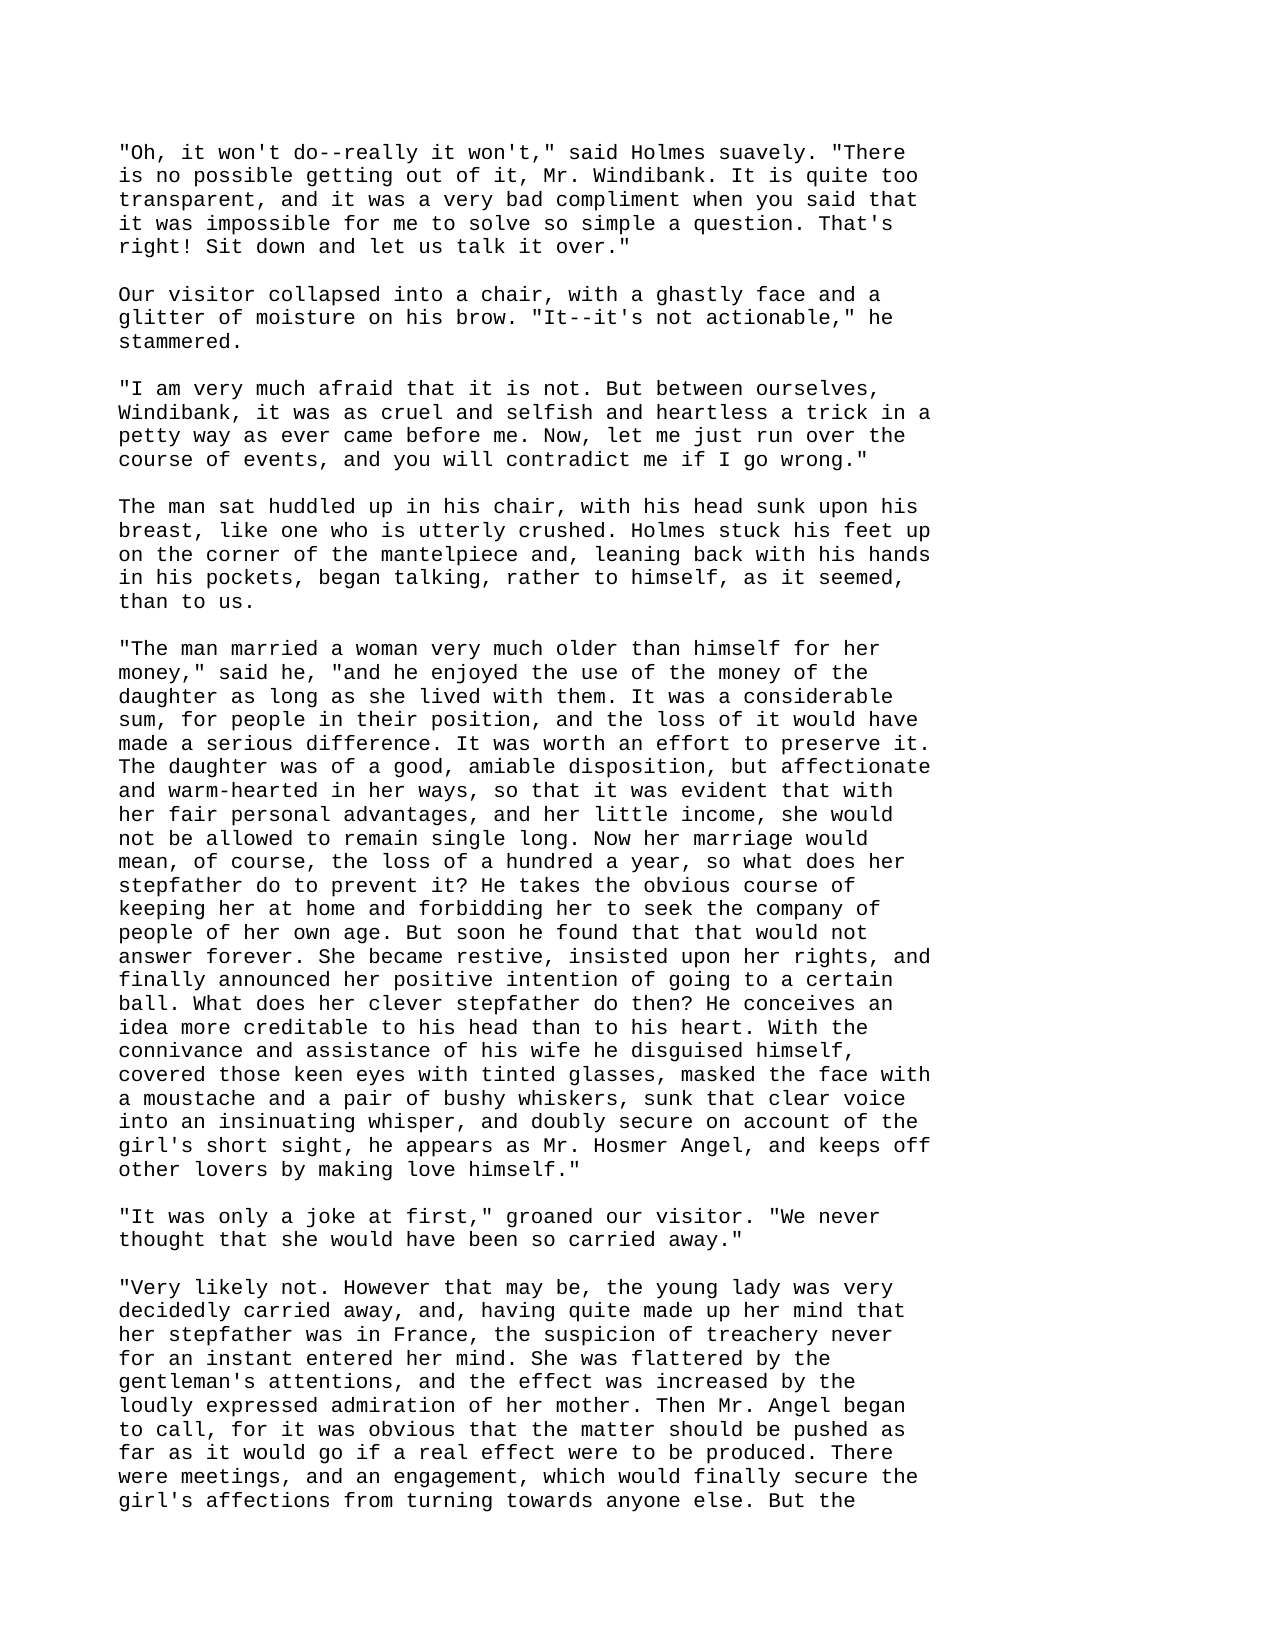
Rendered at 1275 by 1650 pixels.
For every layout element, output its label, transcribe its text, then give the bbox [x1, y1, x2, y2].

text "It was only a joke at first," groaned our visitor. "We never [118, 1206, 1157, 1229]
text "Very likely not. However that may be, the young lady was very [118, 1277, 1157, 1300]
text glitter of moisture on his brow. "It--it's not actionable," he [118, 307, 1157, 331]
text her stepfather was in France, the suspicion of treachery never [118, 1324, 1157, 1348]
text not be allowed to remain single long. Now her marriage would [118, 827, 1157, 851]
text other lovers by making love himself." [118, 1158, 1157, 1182]
text is no possible getting out of it, Mr. Windibank. It is quite too [118, 165, 1157, 189]
text Windibank, it was as cruel and selfish and heartless a trick in a [118, 402, 1157, 426]
text stepfather do to prevent it? He takes the obvious course of [118, 875, 1157, 898]
text people of her own age. But soon he found that that would not [118, 922, 1157, 946]
text her fair personal advantages, and her little income, she would [118, 804, 1157, 827]
text far as it would go if a real effect were to be produced. There [118, 1442, 1157, 1466]
text a moustache and a pair of bushy whiskers, sunk that clear voice [118, 1088, 1157, 1111]
text ball. What does her clever stepfather do then? He conceives an [118, 993, 1157, 1017]
text girl's short sight, he appears as Mr. Hosmer Angel, and keeps off [118, 1135, 1157, 1158]
text finally announced her positive intention of going to a certain [118, 969, 1157, 993]
text The man sat huddled up in his chair, with his head sunk upon his [118, 496, 1157, 520]
text idea more creditable to his head than to his heart. With the [118, 1017, 1157, 1040]
text sum, for people in their position, and the loss of it would have [118, 709, 1157, 733]
text course of events, and you will contradict me if I go wrong." [118, 449, 1157, 473]
text than to us. [118, 591, 1157, 615]
text "Oh, it won't do--really it won't," said Holmes suavely. "There [118, 142, 1157, 165]
text it was impossible for me to solve so simple a question. That's [118, 213, 1157, 236]
text thought that she would have been so carried away." [118, 1229, 1157, 1253]
text connivance and assistance of his wife he disguised himself, [118, 1040, 1157, 1064]
text decidedly carried away, and, having quite made up her mind that [118, 1300, 1157, 1324]
text keeping her at home and forbidding her to seek the company of [118, 898, 1157, 922]
text girl's affections from turning towards anyone else. But the [118, 1489, 1157, 1513]
text in his pockets, began talking, rather to himself, as it seemed, [118, 567, 1157, 591]
text breast, like one who is utterly crushed. Holmes stuck his feet up [118, 520, 1157, 544]
text answer forever. She became restive, insisted upon her rights, and [118, 946, 1157, 969]
text gentleman's attentions, and the effect was increased by the [118, 1371, 1157, 1395]
text The daughter was of a good, amiable disposition, but affectionate [118, 757, 1157, 780]
text "The man married a woman very much older than himself for her [118, 638, 1157, 662]
text right! Sit down and let us talk it over." [118, 236, 1157, 260]
text "I am very much afraid that it is not. But between ourselves, [118, 378, 1157, 402]
text mean, of course, the loss of a hundred a year, so what does her [118, 851, 1157, 875]
text Our visitor collapsed into a chair, with a ghastly face and a [118, 284, 1157, 307]
text covered those keen eyes with tinted glasses, masked the face with [118, 1064, 1157, 1088]
text to call, for it was obvious that the matter should be pushed as [118, 1419, 1157, 1442]
text were meetings, and an engagement, which would finally secure the [118, 1466, 1157, 1489]
text daughter as long as she lived with them. It was a considerable [118, 686, 1157, 709]
text transparent, and it was a very bad compliment when you said that [118, 189, 1157, 213]
text into an insinuating whisper, and doubly secure on account of the [118, 1111, 1157, 1135]
text loudly expressed admiration of her mother. Then Mr. Angel began [118, 1395, 1157, 1419]
text made a serious difference. It was worth an effort to preserve it. [118, 733, 1157, 757]
text petty way as ever came before me. Now, let me just run over the [118, 426, 1157, 449]
text money," said he, "and he enjoyed the use of the money of the [118, 662, 1157, 686]
text and warm-hearted in her ways, so that it was evident that with [118, 780, 1157, 804]
text for an instant entered her mind. She was flattered by the [118, 1348, 1157, 1371]
text stammered. [118, 331, 1157, 354]
text on the corner of the mantelpiece and, leaning back with his hands [118, 544, 1157, 567]
